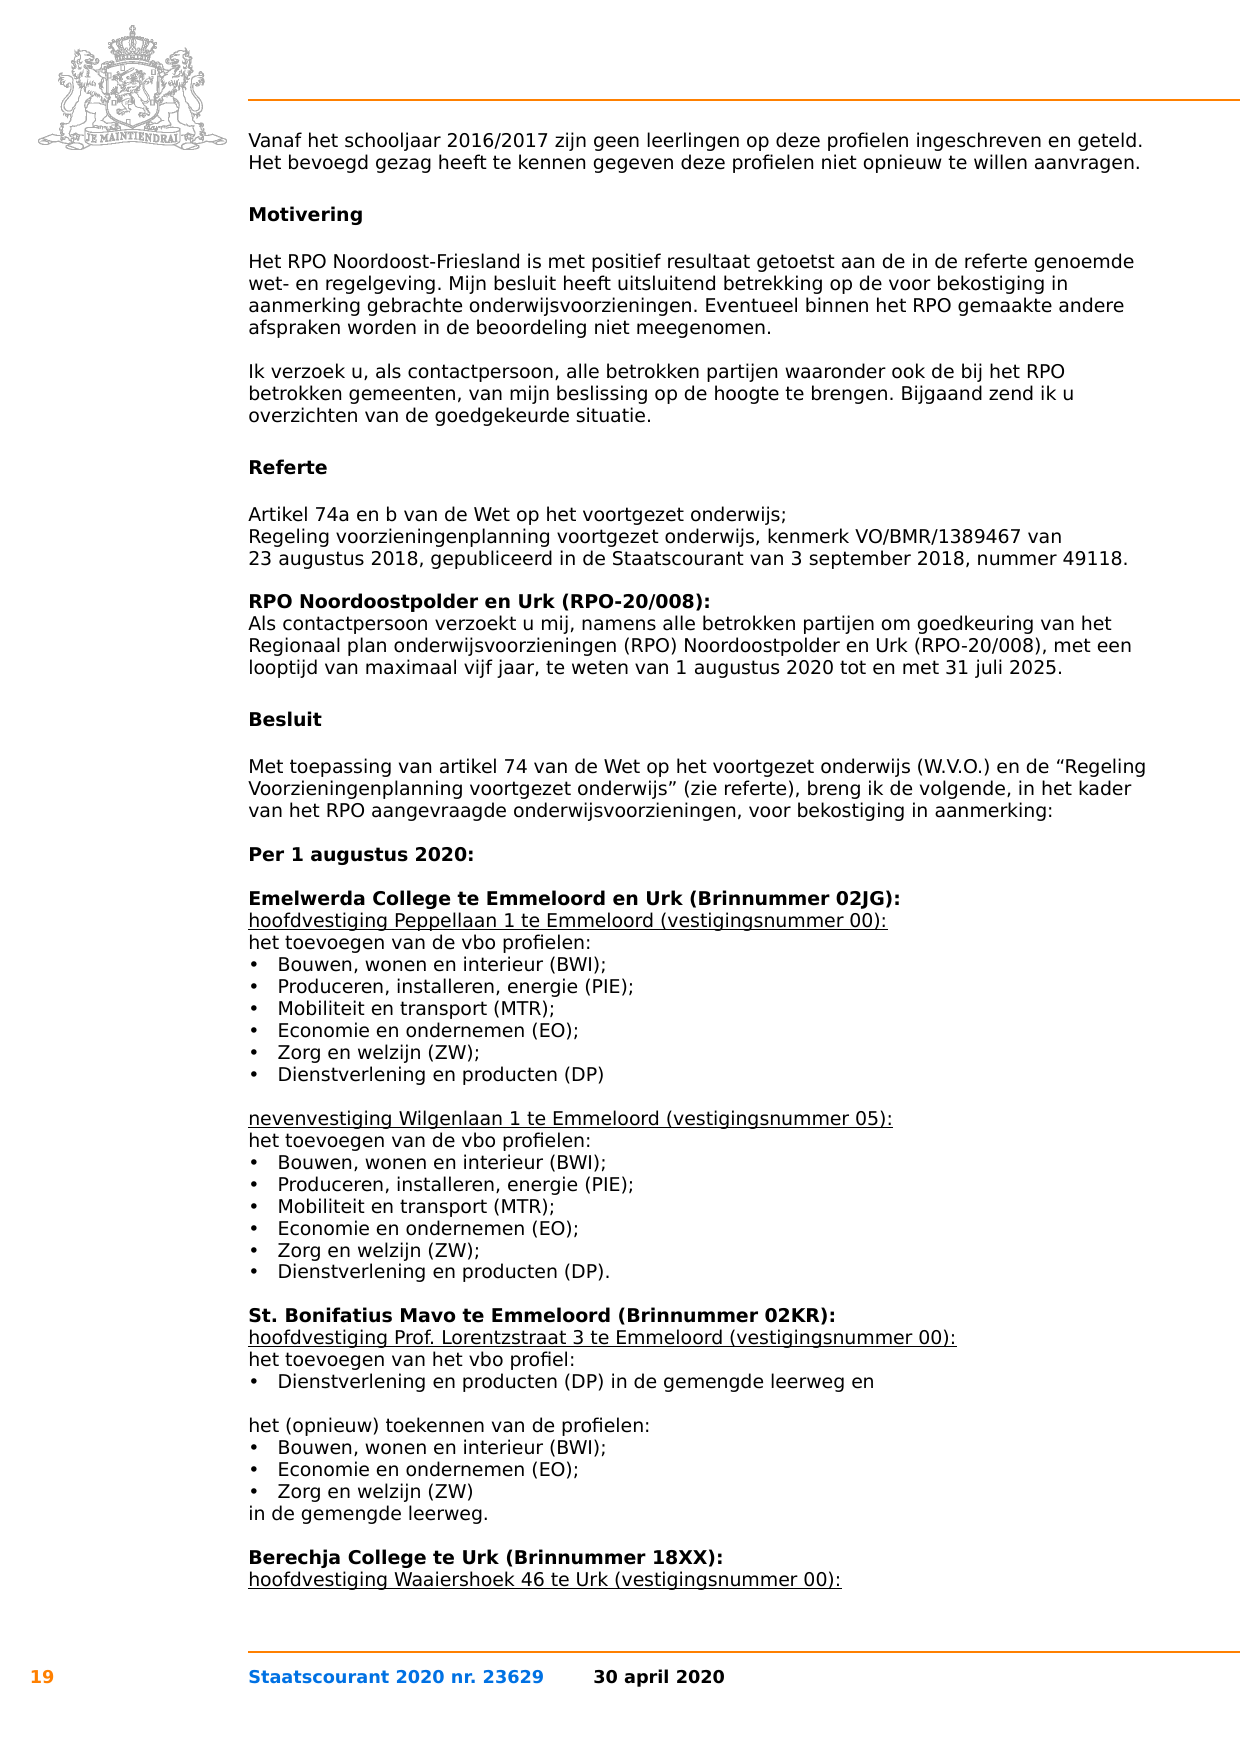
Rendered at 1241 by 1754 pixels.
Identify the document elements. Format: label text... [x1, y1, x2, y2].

text Vanaf het schooljaar 2016/2017 zijn geen leerlingen op deze profielen ingeschreven en geteld. Het bevoegd gezag heeft te kennen gegeven deze profielen niet opnieuw te willen aanvragen. [248, 130, 1163, 174]
text Ik verzoek u, als contactpersoon, alle betrokken partijen waaronder ook de bij het RPO betrokken gemeenten, van mijn beslissing op de hoogte te brengen. Bijgaand zend ik u overzichten van de goedgekeurde situatie. [248, 361, 1163, 427]
text het toevoegen van de vbo profielen: [248, 932, 1163, 954]
text • Mobiliteit en transport (MTR); [248, 998, 1163, 1020]
text St. Bonifatius Mavo te Emmeloord (Brinnummer 02KR): [248, 1305, 1163, 1327]
text Artikel 74a en b van de Wet op het voortgezet onderwijs; [248, 503, 1163, 526]
text nevenvestiging Wilgenlaan 1 te Emmeloord (vestigingsnummer 05): [248, 1108, 1163, 1129]
text • Economie en ondernemen (EO); [248, 1217, 1163, 1239]
text • Zorg en welzijn (ZW); [248, 1239, 1163, 1261]
text • Bouwen, wonen en interieur (BWI); [248, 954, 1163, 976]
picture [38, 25, 227, 150]
text in de gemengde leerweg. [248, 1503, 1163, 1525]
text • Produceren, installeren, energie (PIE); [248, 976, 1163, 998]
text hoofdvestiging Waaiershoek 46 te Urk (vestigingsnummer 00): [248, 1569, 1163, 1591]
text • Dienstverlening en producten (DP) in de gemengde leerweg en [248, 1371, 1163, 1393]
text Als contactpersoon verzoekt u mij, namens alle betrokken partijen om goedkeuring van het Regionaal plan onderwijsvoorzieningen (RPO) Noordoostpolder en Urk (RPO-20/008), met een looptijd van maximaal vijf jaar, te weten van 1 augustus 2020 tot en met 31 juli 2025. [248, 613, 1163, 679]
text • Dienstverlening en producten (DP). [248, 1261, 1163, 1283]
subtitle Besluit [248, 709, 1163, 731]
text Regeling voorzieningenplanning voortgezet onderwijs, kenmerk VO/BMR/1389467 van 23 augustus 2018, gepubliceerd in de Staatscourant van 3 september 2018, nummer 49118. [248, 526, 1163, 569]
text • Dienstverlening en producten (DP) [248, 1064, 1163, 1086]
text Emelwerda College te Emmeloord en Urk (Brinnummer 02JG): [248, 888, 1163, 910]
text • Bouwen, wonen en interieur (BWI); [248, 1152, 1163, 1173]
text • Produceren, installeren, energie (PIE); [248, 1173, 1163, 1196]
text het toevoegen van het vbo profiel: [248, 1349, 1163, 1371]
text Met toepassing van artikel 74 van de Wet op het voortgezet onderwijs (W.V.O.) en de “Regeling Voorzieningenplanning voortgezet onderwijs” (zie referte), breng ik de volgende, in het kader van het RPO aangevraagde onderwijsvoorzieningen, voor bekostiging in aanmerking: [248, 756, 1163, 822]
text Per 1 augustus 2020: [248, 844, 1163, 866]
subtitle Motivering [248, 204, 1163, 226]
text RPO Noordoostpolder en Urk (RPO-20/008): [248, 591, 1163, 613]
subtitle Referte [248, 457, 1163, 478]
text • Economie en ondernemen (EO); [248, 1020, 1163, 1042]
text • Zorg en welzijn (ZW); [248, 1042, 1163, 1064]
text Berechja College te Urk (Brinnummer 18XX): [248, 1547, 1163, 1569]
text hoofdvestiging Peppellaan 1 te Emmeloord (vestigingsnummer 00): [248, 910, 1163, 932]
text Het RPO Noordoost-Friesland is met positief resultaat getoetst aan de in de referte genoemde wet- en regelgeving. Mijn besluit heeft uitsluitend betrekking op de voor bekostiging in aanmerking gebrachte onderwijsvoorzieningen. Eventueel binnen het RPO gemaakte andere afspraken worden in de beoordeling niet meegenomen. [248, 251, 1163, 339]
text het toevoegen van de vbo profielen: [248, 1129, 1163, 1152]
text • Bouwen, wonen en interieur (BWI); [248, 1437, 1163, 1459]
text het (opnieuw) toekennen van de profielen: [248, 1415, 1163, 1437]
text hoofdvestiging Prof. Lorentzstraat 3 te Emmeloord (vestigingsnummer 00): [248, 1327, 1163, 1349]
text • Zorg en welzijn (ZW) [248, 1481, 1163, 1503]
text • Mobiliteit en transport (MTR); [248, 1196, 1163, 1217]
text • Economie en ondernemen (EO); [248, 1459, 1163, 1481]
